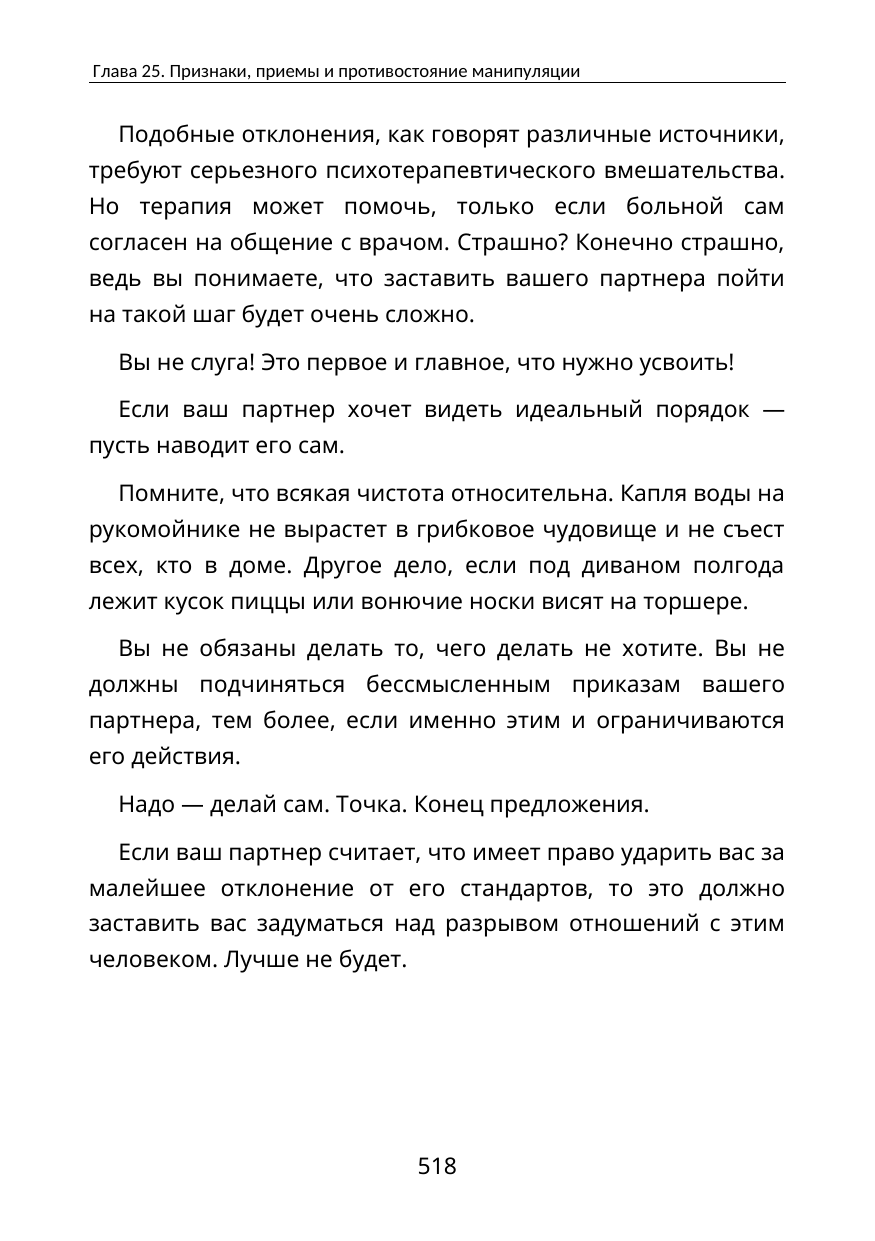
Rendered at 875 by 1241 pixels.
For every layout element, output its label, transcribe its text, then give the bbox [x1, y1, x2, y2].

text Вы не обязаны делать то, чего делать не хотите. Вы не должны подчиняться бессмысленным приказам вашего партнера, тем более, если именно этим и ограничиваются его действия. [88, 632, 786, 771]
text Помните, что всякая чистота относительна. Капля воды на рукомойнике не вырастет в грибковое чудовище и не съест всех, кто в доме. Другое дело, если под диваном полгода лежит кусок пиццы или вонючие носки висят на торшере. [88, 477, 786, 616]
text Если ваш партнер хочет видеть идеальный порядок — пусть наводит его сам. [88, 393, 786, 460]
text Если ваш партнер считает, что имеет право ударить вас за малейшее отклонение от его стандартов, то это должно заставить вас задуматься над разрывом отношений с этим человеком. Лучше не будет. [88, 836, 786, 974]
text Надо — делай сам. Точка. Конец предложения. [88, 788, 786, 819]
text Вы не слуга! Это первое и главное, что нужно усвоить! [88, 345, 786, 377]
text Подобные отклонения, как говорят различные источники, требуют серьезного психотерапевтического вмешательства. Но терапия может помочь, только если больной сам согласен на общение с врачом. Страшно? Конечно страшно, ведь вы понимаете, что заставить вашего партнера пойти на такой шаг будет очень сложно. [88, 118, 786, 329]
